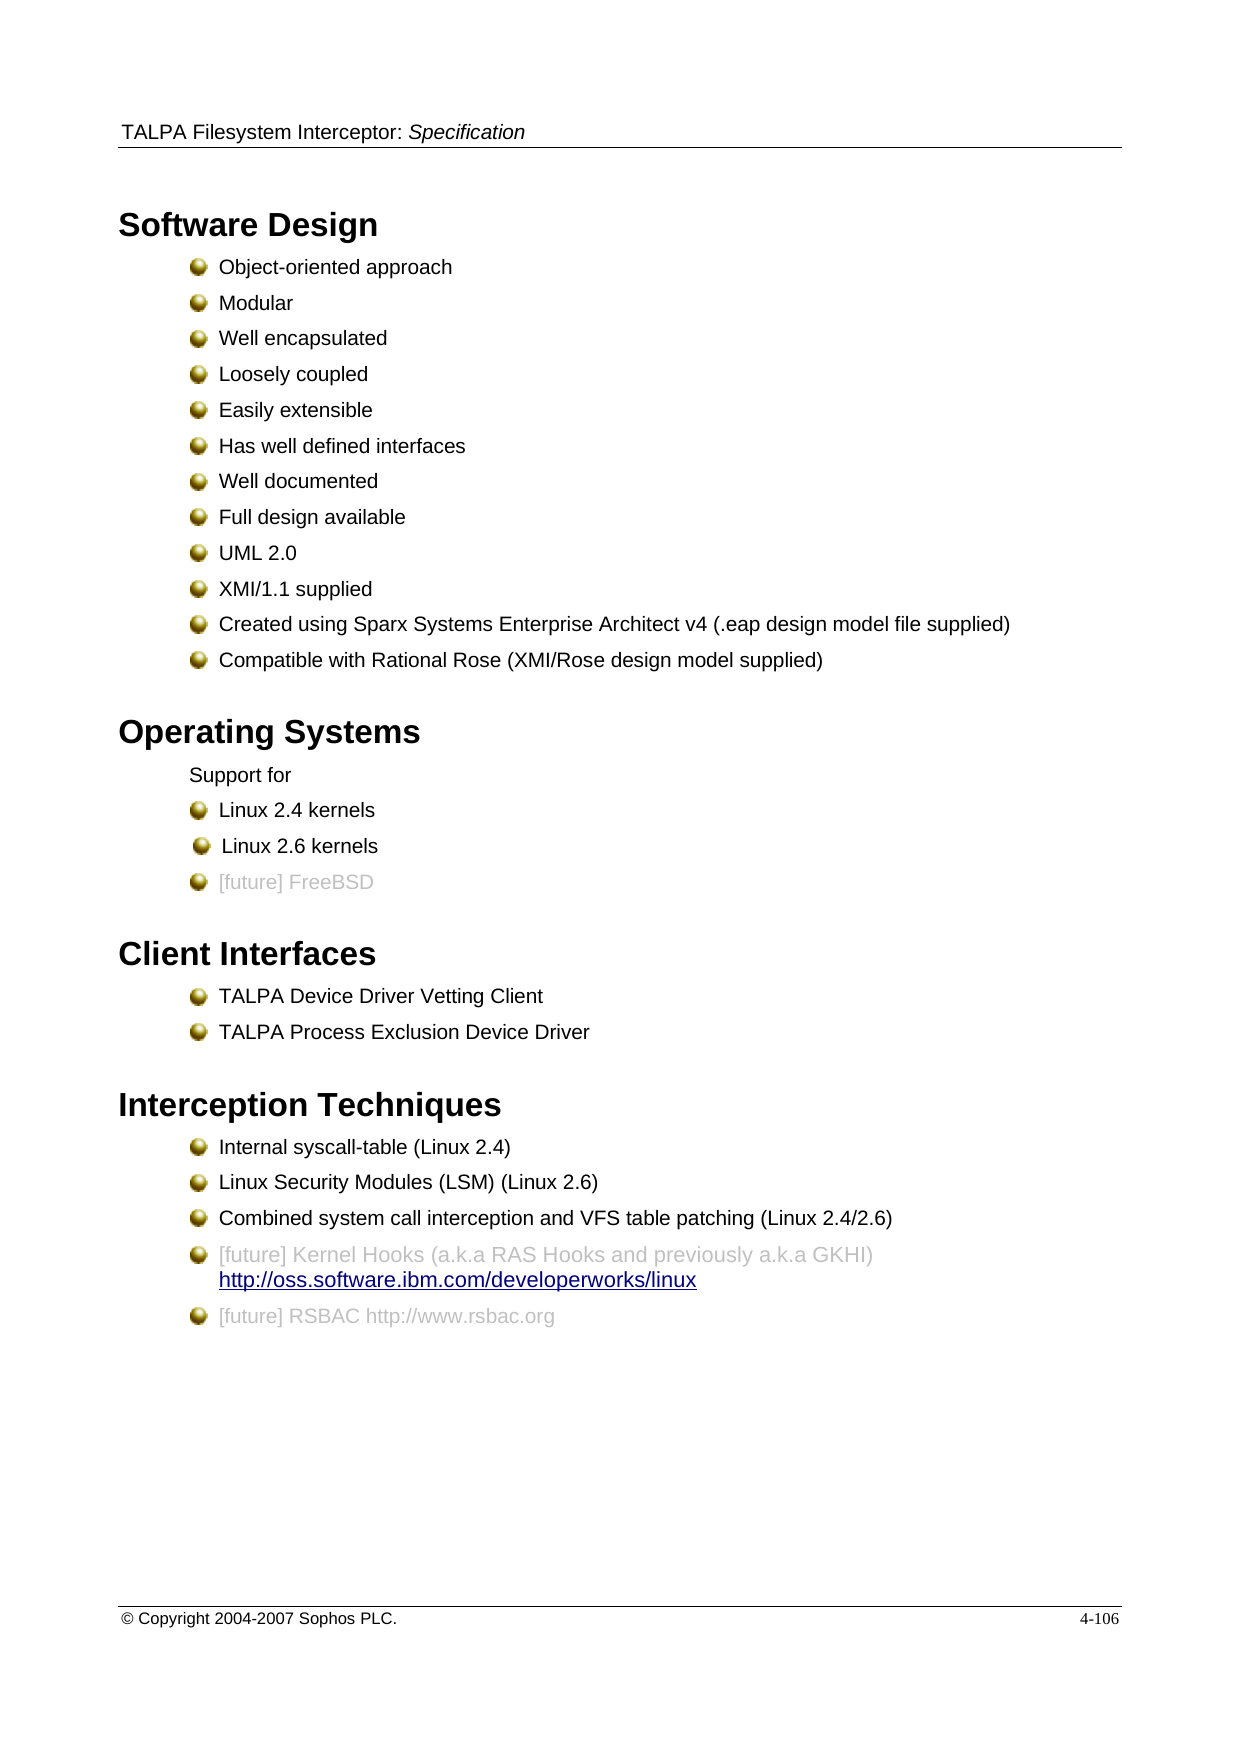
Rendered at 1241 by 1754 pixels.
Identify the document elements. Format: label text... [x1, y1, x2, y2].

text Client Interfaces [118, 936, 1122, 973]
list Loosely coupled [189, 363, 1122, 386]
list [future] Kernel Hooks (a.k.a RAS Hooks and previously a.k.a GKHI) http://oss.software.ibm.com/developerworks/linux [189, 1242, 1122, 1292]
picture [190, 473, 208, 491]
list Modular [189, 291, 1122, 314]
picture [190, 437, 208, 455]
picture [190, 580, 208, 598]
text Operating Systems [118, 714, 1122, 751]
text Interception Techniques [118, 1086, 1122, 1123]
list Easily extensible [189, 398, 1122, 422]
picture [190, 873, 208, 891]
picture [190, 294, 208, 312]
picture [190, 508, 208, 526]
picture [190, 1174, 208, 1192]
picture [190, 801, 208, 820]
list Well documented [189, 470, 1122, 493]
picture [190, 651, 208, 669]
text Support for [189, 763, 1122, 786]
text Software Design [118, 206, 1122, 243]
list [future] RSBAC http://www.rsbac.org [189, 1304, 1122, 1328]
picture [190, 330, 208, 348]
list Linux 2.4 kernels [189, 799, 1122, 822]
picture [190, 1023, 208, 1041]
list TALPA Device Driver Vetting Client [189, 985, 1122, 1008]
picture [190, 401, 208, 419]
picture [190, 1246, 208, 1264]
picture [193, 837, 211, 855]
picture [190, 1307, 208, 1325]
picture [190, 258, 208, 276]
list Well encapsulated [189, 327, 1122, 350]
picture [190, 365, 208, 384]
picture [190, 544, 208, 562]
list Compatible with Rational Rose (XMI/Rose design model supplied) [189, 649, 1122, 672]
list Full design available [189, 506, 1122, 529]
list Linux Security Modules (LSM) (Linux 2.6) [189, 1171, 1122, 1194]
list Internal syscall-table (Linux 2.4) [189, 1135, 1122, 1158]
list Linux 2.6 kernels [192, 835, 1122, 858]
list Combined system call interception and VFS table patching (Linux 2.4/2.6) [189, 1207, 1122, 1230]
picture [190, 1138, 208, 1156]
list Has well defined interfaces [189, 434, 1122, 457]
list TALPA Process Exclusion Device Driver [189, 1021, 1122, 1044]
list [future] FreeBSD [189, 870, 1122, 894]
picture [190, 615, 208, 634]
picture [190, 988, 208, 1006]
list UML 2.0 [189, 541, 1122, 565]
picture [190, 1209, 208, 1227]
list XMI/1.1 supplied [189, 577, 1122, 600]
list Object-oriented approach [189, 256, 1122, 279]
list Created using Sparx Systems Enterprise Architect v4 (.eap design model file supplied) [189, 613, 1122, 636]
